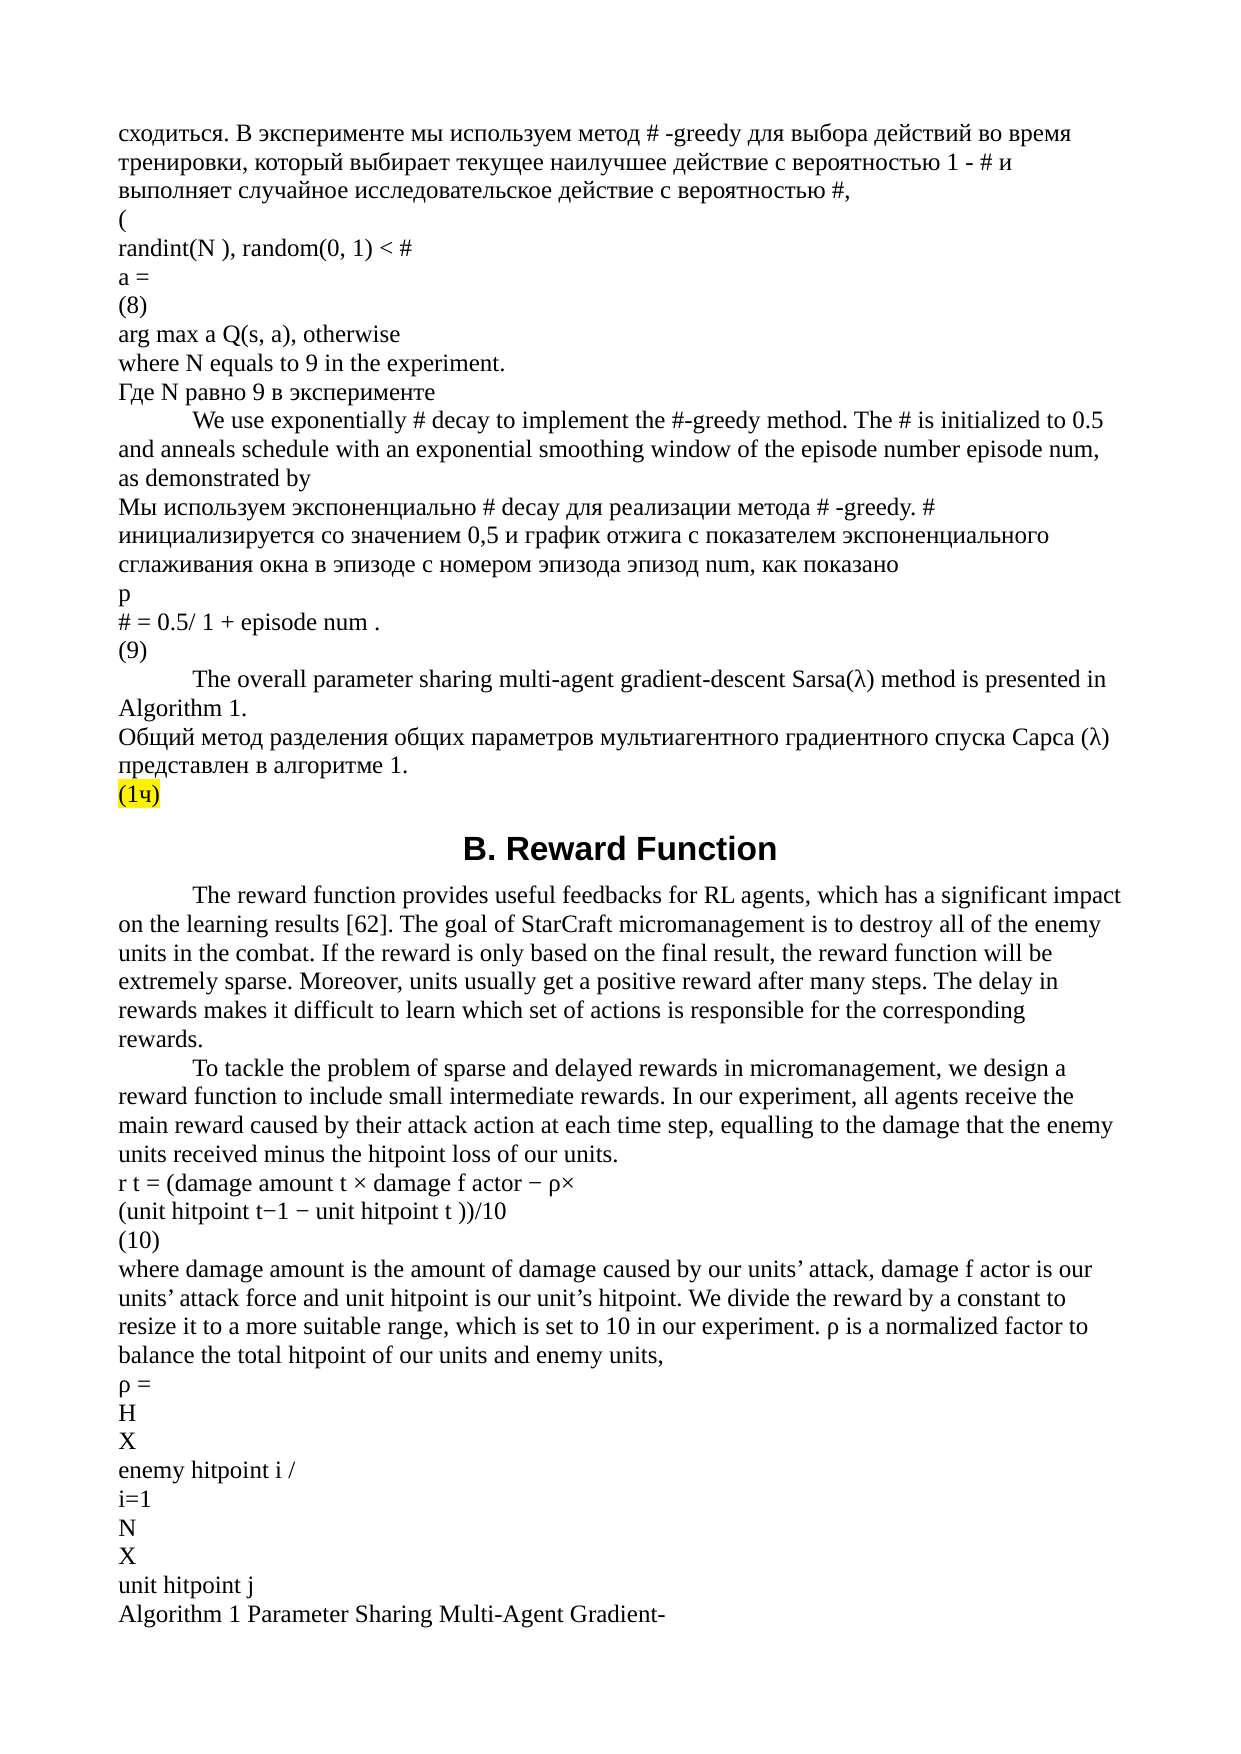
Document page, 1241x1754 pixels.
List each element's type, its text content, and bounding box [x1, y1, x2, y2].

subtitle B. Reward Function [118, 829, 1122, 868]
text (8) [118, 291, 1122, 319]
text r t = (damage amount t × damage f actor − ρ× [118, 1168, 1122, 1196]
text The reward function provides useful feedbacks for RL agents, which has a significant impact on the learning results [62]. The goal of StarCraft micromanagement is to destroy all of the enemy units in the combat. If the reward is only based on the final result, the reward function will be extremely sparse. Moreover, units usually get a positive reward after many steps. The delay in rewards makes it difficult to learn which set of actions is responsible for the corresponding [118, 880, 1122, 1024]
text p [118, 578, 1122, 607]
text ρ = [118, 1369, 1122, 1398]
text rewards. [118, 1024, 1122, 1053]
text (10) [118, 1225, 1122, 1254]
text a = [118, 262, 1122, 291]
text where damage amount is the amount of damage caused by our units’ attack, damage f actor is our units’ attack force and unit hitpoint is our unit’s hitpoint. We divide the reward by a constant to resize it to a more suitable range, which is set to 10 in our experiment. ρ is a normalized factor to balance the total hitpoint of our units and enemy units, [118, 1254, 1122, 1369]
text N [118, 1513, 1122, 1541]
text enemy hitpoint i / [118, 1455, 1122, 1484]
text H [118, 1398, 1122, 1426]
text unit hitpoint j [118, 1570, 1122, 1599]
text (9) [118, 636, 1122, 664]
text Где N равно 9 в эксперименте [118, 377, 1122, 406]
text X [118, 1541, 1122, 1570]
text ( [118, 204, 1122, 233]
text arg max a Q(s, a), otherwise [118, 319, 1122, 348]
text # = 0.5/ 1 + episode num . [118, 607, 1122, 636]
text i=1 [118, 1484, 1122, 1513]
text We use exponentially # decay to implement the #-greedy method. The # is initialized to 0.5 and anneals schedule with an exponential smoothing window of the episode number episode num, as demonstrated by [118, 406, 1122, 492]
text The overall parameter sharing multi-agent gradient-descent Sarsa(λ) method is presented in Algorithm 1. [118, 664, 1122, 722]
text (1ч) [118, 779, 1122, 808]
text Algorithm 1 Parameter Sharing Multi-Agent Gradient- [118, 1599, 1122, 1628]
text сходиться. В эксперименте мы используем метод # -greedy для выбора действий во время тренировки, который выбирает текущее наилучшее действие с вероятностью 1 - # и выполняет случайное исследовательское действие с вероятностью #, [118, 118, 1122, 204]
text randint(N ), random(0, 1) < # [118, 233, 1122, 262]
text where N equals to 9 in the experiment. [118, 348, 1122, 377]
text X [118, 1426, 1122, 1455]
text Мы используем экспоненциально # decay для реализации метода # -greedy. # инициализируется со значением 0,5 и график отжига с показателем экспоненциального сглаживания окна в эпизоде с номером эпизода эпизод num, как показано [118, 492, 1122, 578]
text (unit hitpoint t−1 − unit hitpoint t ))/10 [118, 1196, 1122, 1225]
text Общий метод разделения общих параметров мультиагентного градиентного спуска Сарса (λ) представлен в алгоритме 1. [118, 722, 1122, 779]
text To tackle the problem of sparse and delayed rewards in micromanagement, we design a reward function to include small intermediate rewards. In our experiment, all agents receive the main reward caused by their attack action at each time step, equalling to the damage that the enemy units received minus the hitpoint loss of our units. [118, 1053, 1122, 1168]
